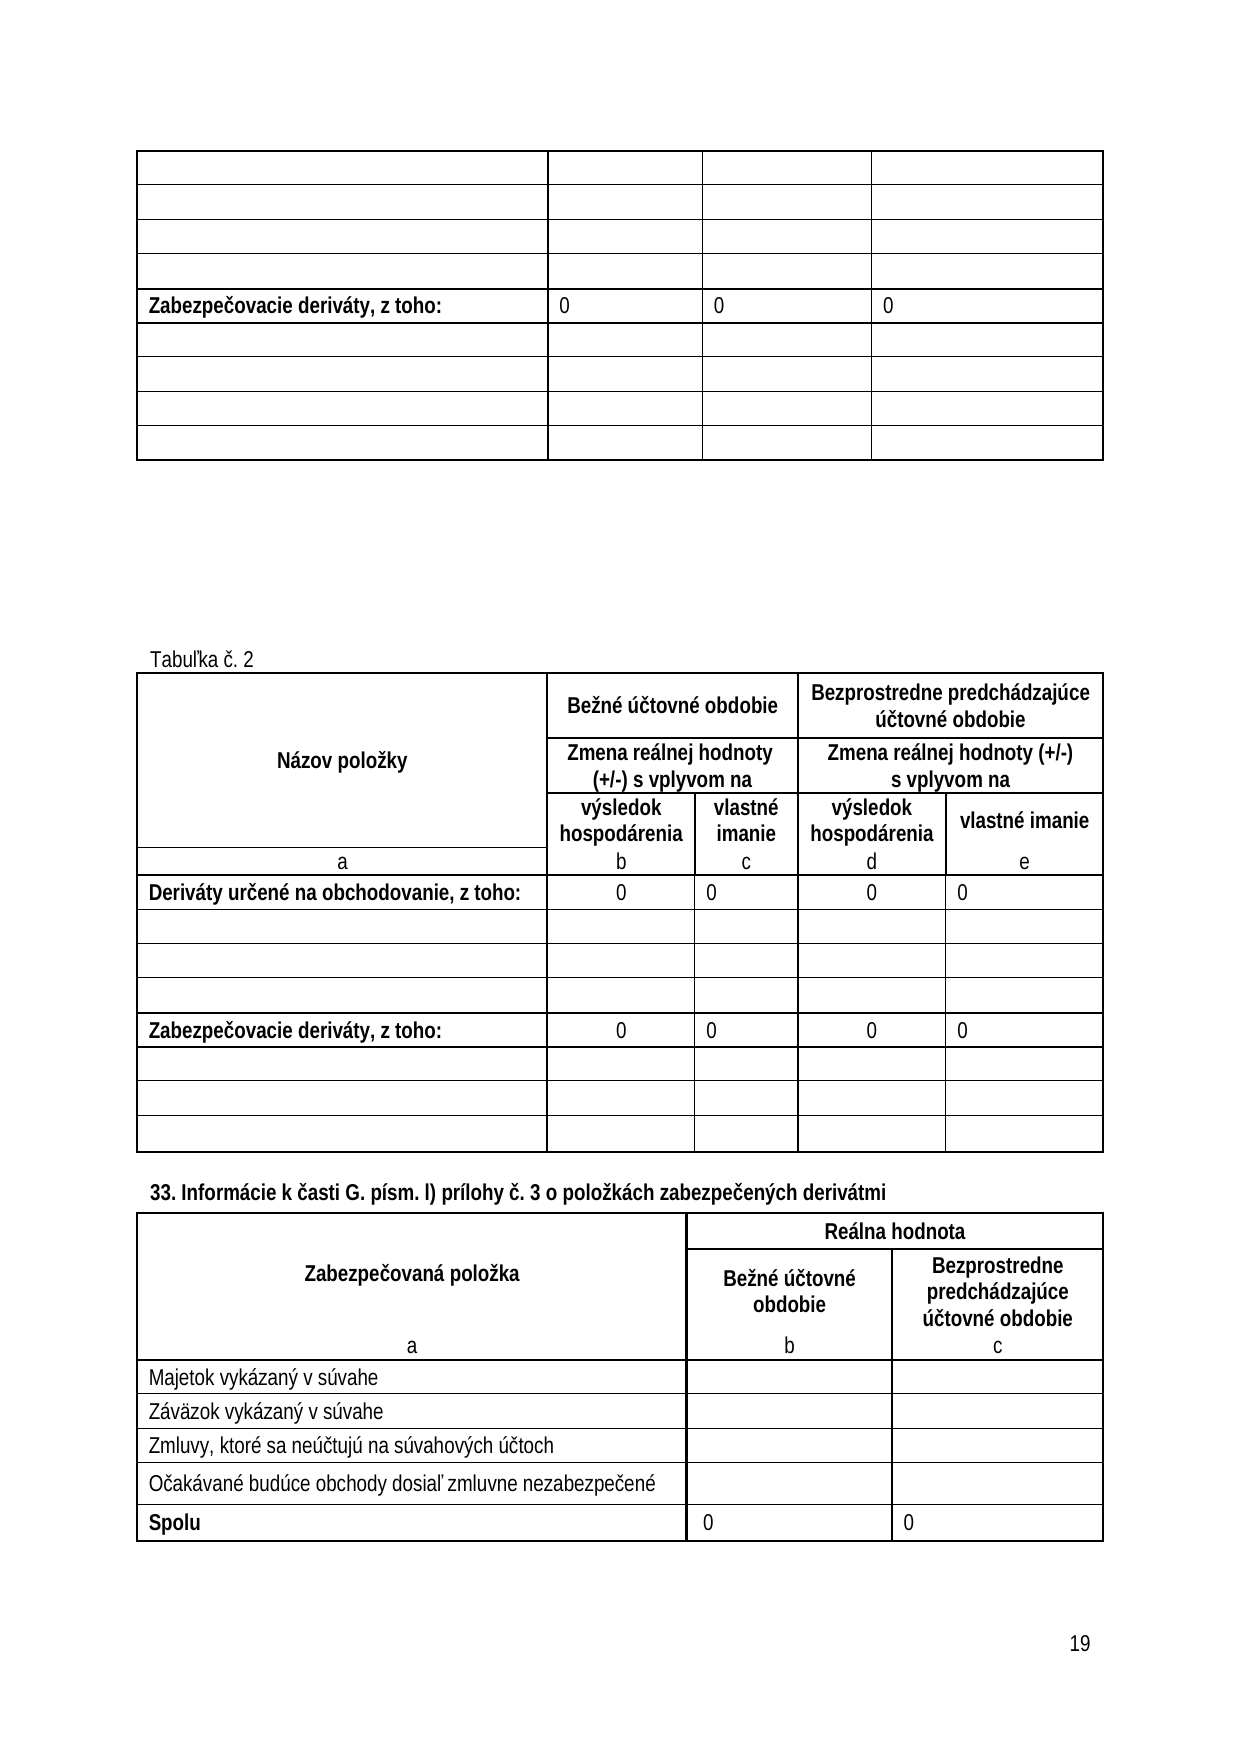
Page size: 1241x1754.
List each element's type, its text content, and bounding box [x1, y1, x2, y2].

table_cell a [138, 848, 546, 874]
table_cell [138, 324, 547, 356]
table_cell [549, 357, 702, 391]
table_cell Zmena reálnej hodnoty (+/-) s vplyvom na [548, 739, 797, 792]
table_cell [688, 1394, 891, 1428]
table_cell [549, 392, 702, 425]
table_cell [548, 1048, 694, 1080]
table_cell [703, 324, 871, 356]
table_cell výsledok hospodárenia [799, 794, 945, 847]
table_cell [138, 426, 547, 459]
table_cell [946, 1116, 1102, 1151]
table_cell Zmluvy, ktoré sa neúčtujú na súvahových účtoch [138, 1429, 685, 1462]
table_cell [799, 978, 945, 1012]
table_cell [703, 220, 871, 253]
table_cell [703, 254, 871, 287]
table_cell výsledok hospodárenia [548, 794, 694, 847]
table_cell [799, 944, 945, 977]
table_cell 0 [872, 290, 1102, 322]
table_header Reálna hodnota [688, 1214, 1102, 1248]
table_cell [548, 978, 694, 1012]
table_cell [695, 1081, 797, 1115]
table_cell b [688, 1333, 891, 1359]
table_cell [548, 1081, 694, 1115]
table_cell [548, 1116, 694, 1151]
table_cell 0 [548, 876, 694, 908]
table_cell [138, 254, 547, 287]
table_cell [138, 978, 546, 1012]
table_cell Deriváty určené na obchodovanie, z toho: [138, 876, 546, 908]
table_cell Bezprostredne predchádzajúce účtovné obdobie [893, 1250, 1102, 1332]
table_cell [138, 1048, 546, 1080]
table_cell 0 [799, 1014, 945, 1046]
table_cell 0 [893, 1505, 1102, 1539]
table_cell Záväzok vykázaný v súvahe [138, 1394, 685, 1428]
table_cell [872, 254, 1102, 287]
table_cell [703, 152, 871, 184]
table_cell e [947, 847, 1102, 874]
table_cell [703, 357, 871, 391]
table_header Zabezpečovaná položka [138, 1214, 685, 1332]
table_cell 0 [799, 876, 945, 908]
table_cell [695, 978, 797, 1012]
table_cell [688, 1429, 891, 1462]
table_cell [138, 944, 546, 977]
table_cell vlastné imanie [947, 794, 1102, 847]
table_cell [688, 1361, 891, 1393]
table_cell Zmena reálnej hodnoty (+/-) s vplyvom na [799, 739, 1102, 792]
table_cell [872, 357, 1102, 391]
table_cell [799, 1081, 945, 1115]
table_cell [799, 1116, 945, 1151]
table_cell [549, 254, 702, 287]
table_cell Majetok vykázaný v súvahe [138, 1361, 685, 1393]
table_cell [946, 1081, 1102, 1115]
table_cell 0 [695, 876, 797, 908]
table_cell [549, 185, 702, 219]
table_cell Očakávané budúce obchody dosiaľ zmluvne nezabezpečené [138, 1463, 685, 1504]
table_cell [138, 357, 547, 391]
table_cell [549, 426, 702, 459]
table_cell [872, 392, 1102, 425]
table_cell [893, 1463, 1102, 1504]
table_cell [946, 944, 1102, 977]
table_cell [138, 185, 547, 219]
table_cell 0 [703, 290, 871, 322]
table_cell [548, 910, 694, 943]
text Tabuľka č. 2 [150, 646, 1090, 672]
table_cell 0 [946, 1014, 1102, 1046]
table_header Bezprostredne predchádzajúce účtovné obdobie [799, 674, 1102, 737]
table_header Bežné účtovné obdobie [548, 674, 797, 737]
table_cell [872, 324, 1102, 356]
table_cell [138, 1116, 546, 1151]
table_cell Bežné účtovné obdobie [688, 1250, 891, 1332]
table_cell [695, 910, 797, 943]
table_cell 0 [688, 1505, 891, 1539]
table_cell [138, 392, 547, 425]
table_cell [549, 220, 702, 253]
table_cell [799, 910, 945, 943]
table_cell [703, 426, 871, 459]
table_cell Zabezpečovacie deriváty, z toho: [138, 1014, 546, 1046]
table_cell d [799, 847, 945, 874]
table_cell [695, 1048, 797, 1080]
table_cell [138, 1081, 546, 1115]
table_cell 0 [548, 1014, 694, 1046]
table_cell 0 [549, 290, 702, 322]
title 33. Informácie k časti G. písm. l) prílohy č. 3 o položkách zabezpečených derivátmi [150, 1179, 1090, 1205]
table_cell 0 [946, 876, 1102, 908]
table_cell [695, 944, 797, 977]
table_cell [946, 978, 1102, 1012]
table_cell 0 [695, 1014, 797, 1046]
table_cell [548, 944, 694, 977]
table_cell [893, 1361, 1102, 1393]
table_cell [872, 220, 1102, 253]
table_cell vlastné imanie [696, 794, 797, 847]
table_cell [872, 185, 1102, 219]
table_header Názov položky [138, 674, 546, 847]
table_cell [872, 426, 1102, 459]
table_cell [549, 152, 702, 184]
table_cell a [138, 1333, 685, 1359]
table_cell c [893, 1333, 1102, 1359]
table_cell b [548, 847, 694, 874]
table_cell [703, 185, 871, 219]
table_cell [799, 1048, 945, 1080]
table_cell [946, 910, 1102, 943]
table_cell [138, 220, 547, 253]
table_cell [688, 1463, 891, 1504]
table_cell Zabezpečovacie deriváty, z toho: [138, 290, 547, 322]
table_cell [872, 152, 1102, 184]
table_cell [893, 1394, 1102, 1428]
table_cell [946, 1048, 1102, 1080]
table_cell [695, 1116, 797, 1151]
table_cell Spolu [138, 1505, 685, 1539]
table_cell c [696, 847, 797, 874]
table_cell [549, 324, 702, 356]
table_cell [703, 392, 871, 425]
table_cell [138, 910, 546, 943]
table_cell [138, 152, 547, 184]
table_cell [893, 1429, 1102, 1462]
